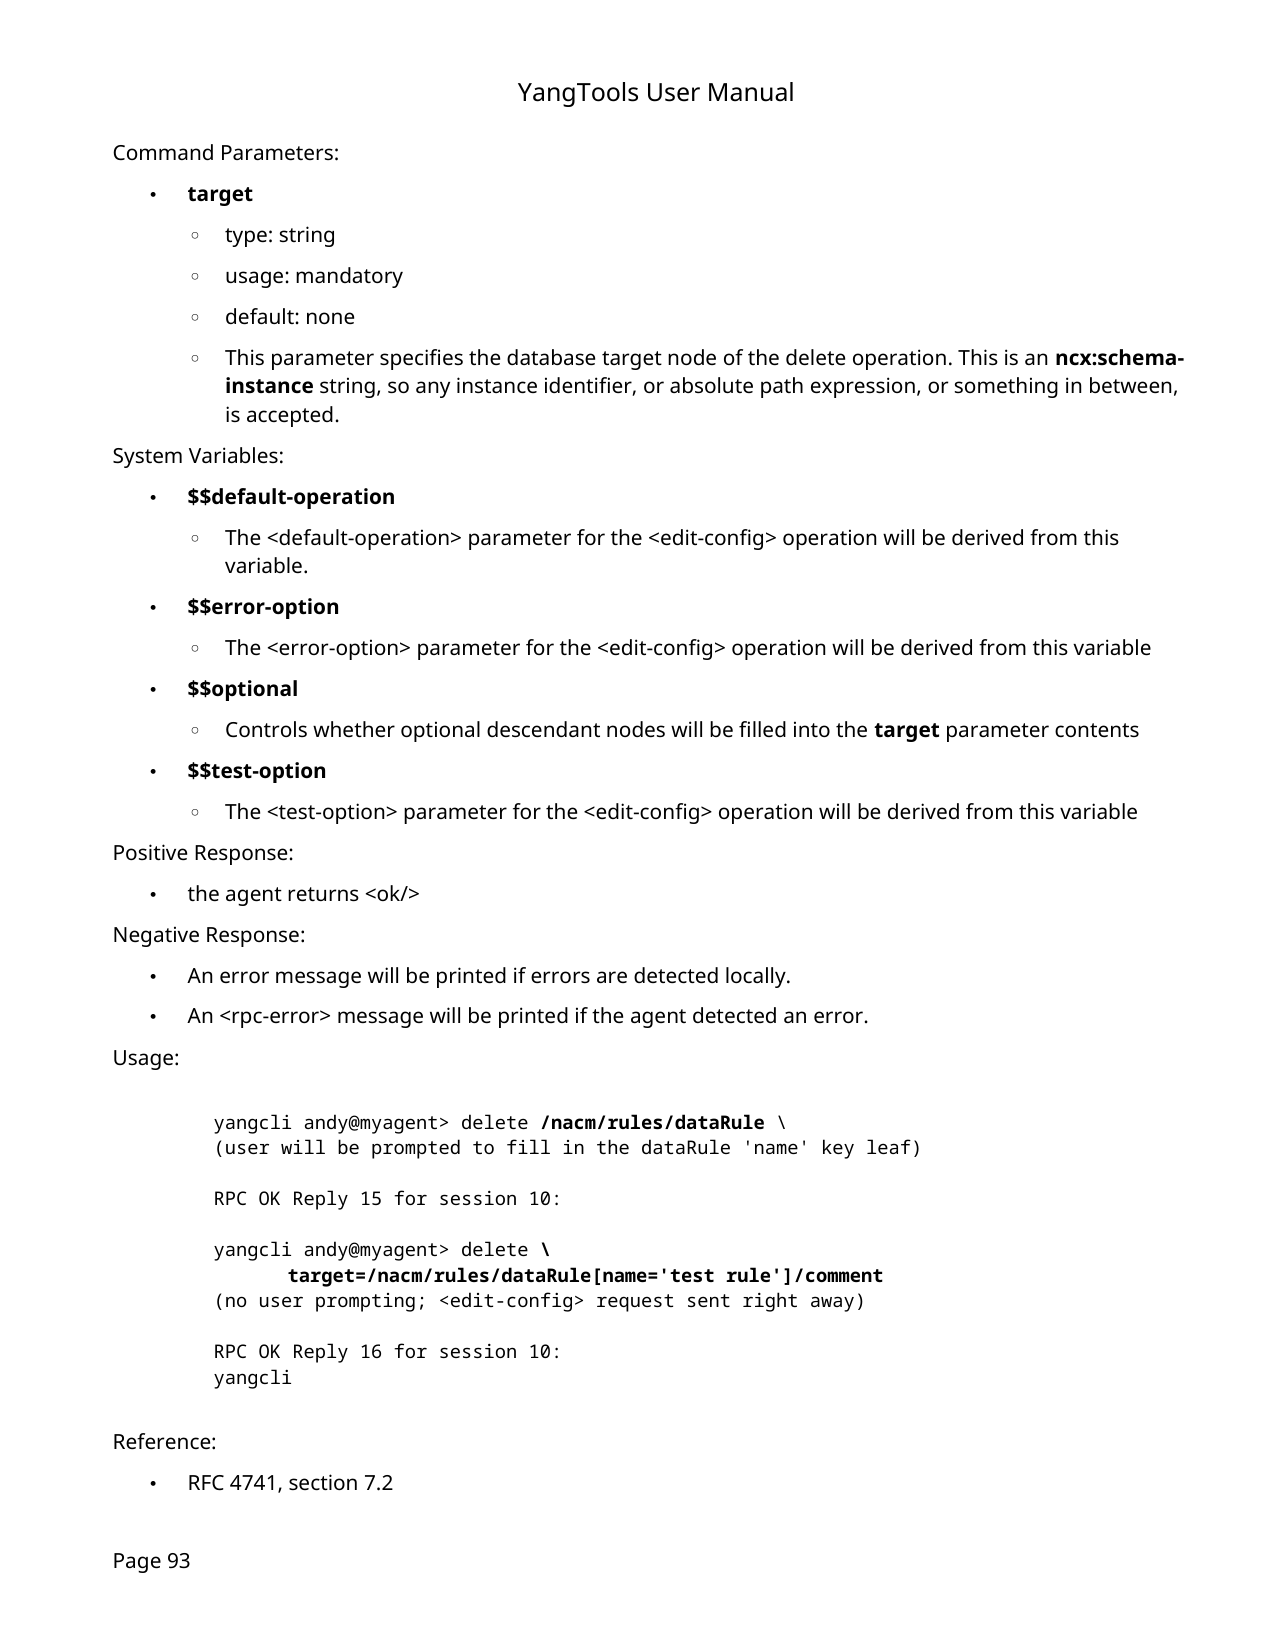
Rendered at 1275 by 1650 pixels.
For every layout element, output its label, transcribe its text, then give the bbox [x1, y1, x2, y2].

list RFC 4741, section 7.2 [150, 1468, 1200, 1497]
list An <rpc-error> message will be printed if the agent detected an error. [150, 1002, 1200, 1030]
text Reference: [112, 1427, 1200, 1456]
list Controls whether optional descendant nodes will be filled into the target parameter contents [187, 715, 1200, 743]
list The <error-option> parameter for the <edit-config> operation will be derived from this variable [187, 633, 1200, 662]
text Usage: [112, 1043, 1200, 1071]
text Negative Response: [112, 920, 1200, 948]
list $$optional [150, 674, 1200, 703]
text Command Parameters: [112, 138, 1200, 167]
list usage: mandatory [187, 261, 1200, 290]
list $$test-option [150, 756, 1200, 784]
list $$error-option [150, 592, 1200, 621]
list The <default-operation> parameter for the <edit-config> operation will be derived from this variable. [187, 523, 1200, 580]
list target [150, 179, 1200, 208]
text System Variables: [112, 441, 1200, 469]
list type: string [187, 220, 1200, 249]
list This parameter specifies the database target node of the delete operation. This is an ncx:schema-instance string, so any instance identifier, or absolute path expression, or something in between, is accepted. [187, 343, 1200, 428]
list An error message will be printed if errors are detected locally. [150, 961, 1200, 989]
text yangcli andy@myagent> delete /nacm/rules/dataRule \ (user will be prompted to fill in the dataRule 'name' key leaf) RPC OK Reply 15 for session 10: yangcli andy@myagent> delete \ target=/nacm/rules/dataRule[name='test rule']/comment (no user prompting; <edit-config> request sent right away) RPC OK Reply 16 for session 10: yangcli [139, 1083, 1200, 1415]
list the agent returns <ok/> [150, 879, 1200, 907]
list $$default-operation [150, 482, 1200, 510]
list The <test-option> parameter for the <edit-config> operation will be derived from this variable [187, 797, 1200, 825]
text Positive Response: [112, 838, 1200, 866]
list default: none [187, 302, 1200, 331]
